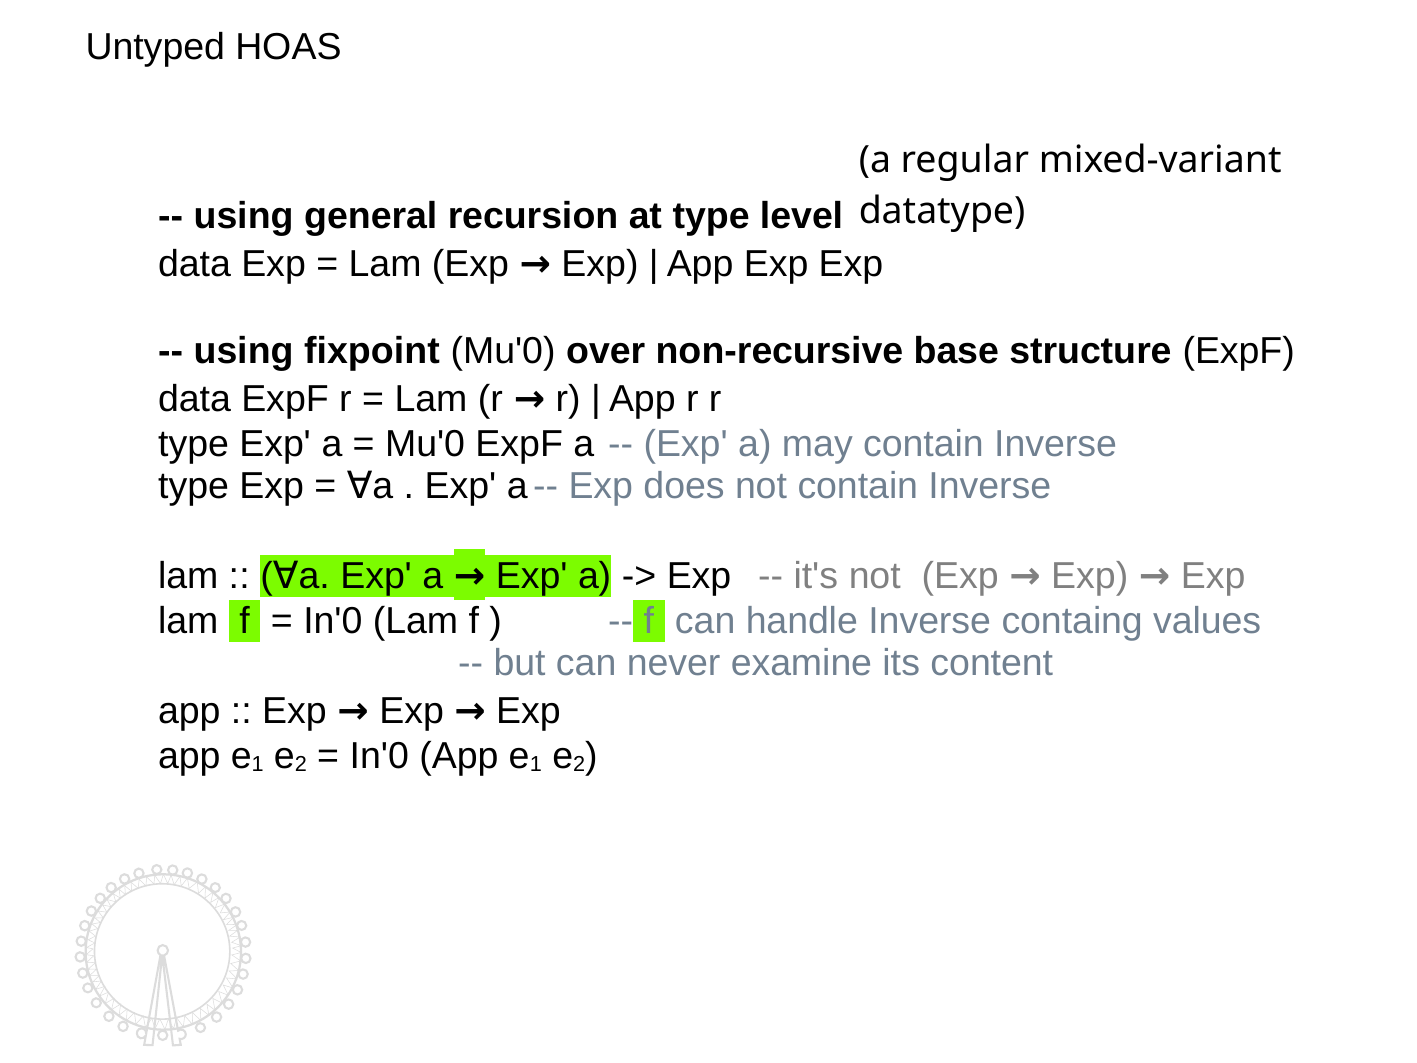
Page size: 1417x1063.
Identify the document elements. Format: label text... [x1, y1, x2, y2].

title Untyped HOAS [70, 18, 1346, 150]
list -- using general recursion at type level data Exp = Lam (Exp → Exp) | App Exp Exp -- using fixpoint (Mu'0) over non-recursive base structure (ExpF) data ExpF r = Lam (r → r) | App r r type Exp' a = Mu'0 ExpF a -- (Exp' a) may contain Inverse type Exp = ∀a . Exp' a -- Exp does not contain Inverse lam :: (∀a. Exp' a → Exp' a) -> Exp -- it's not (Exp → Exp) → Exp lam f = In'0 (Lam f ) -- f can handle Inverse containg values -- but can never examine its content app :: Exp → Exp → Exp app e1 e2 = In'0 (App e1 e2) [143, 187, 1398, 855]
text_box (a regular mixed-variant datatype) [842, 125, 1385, 187]
